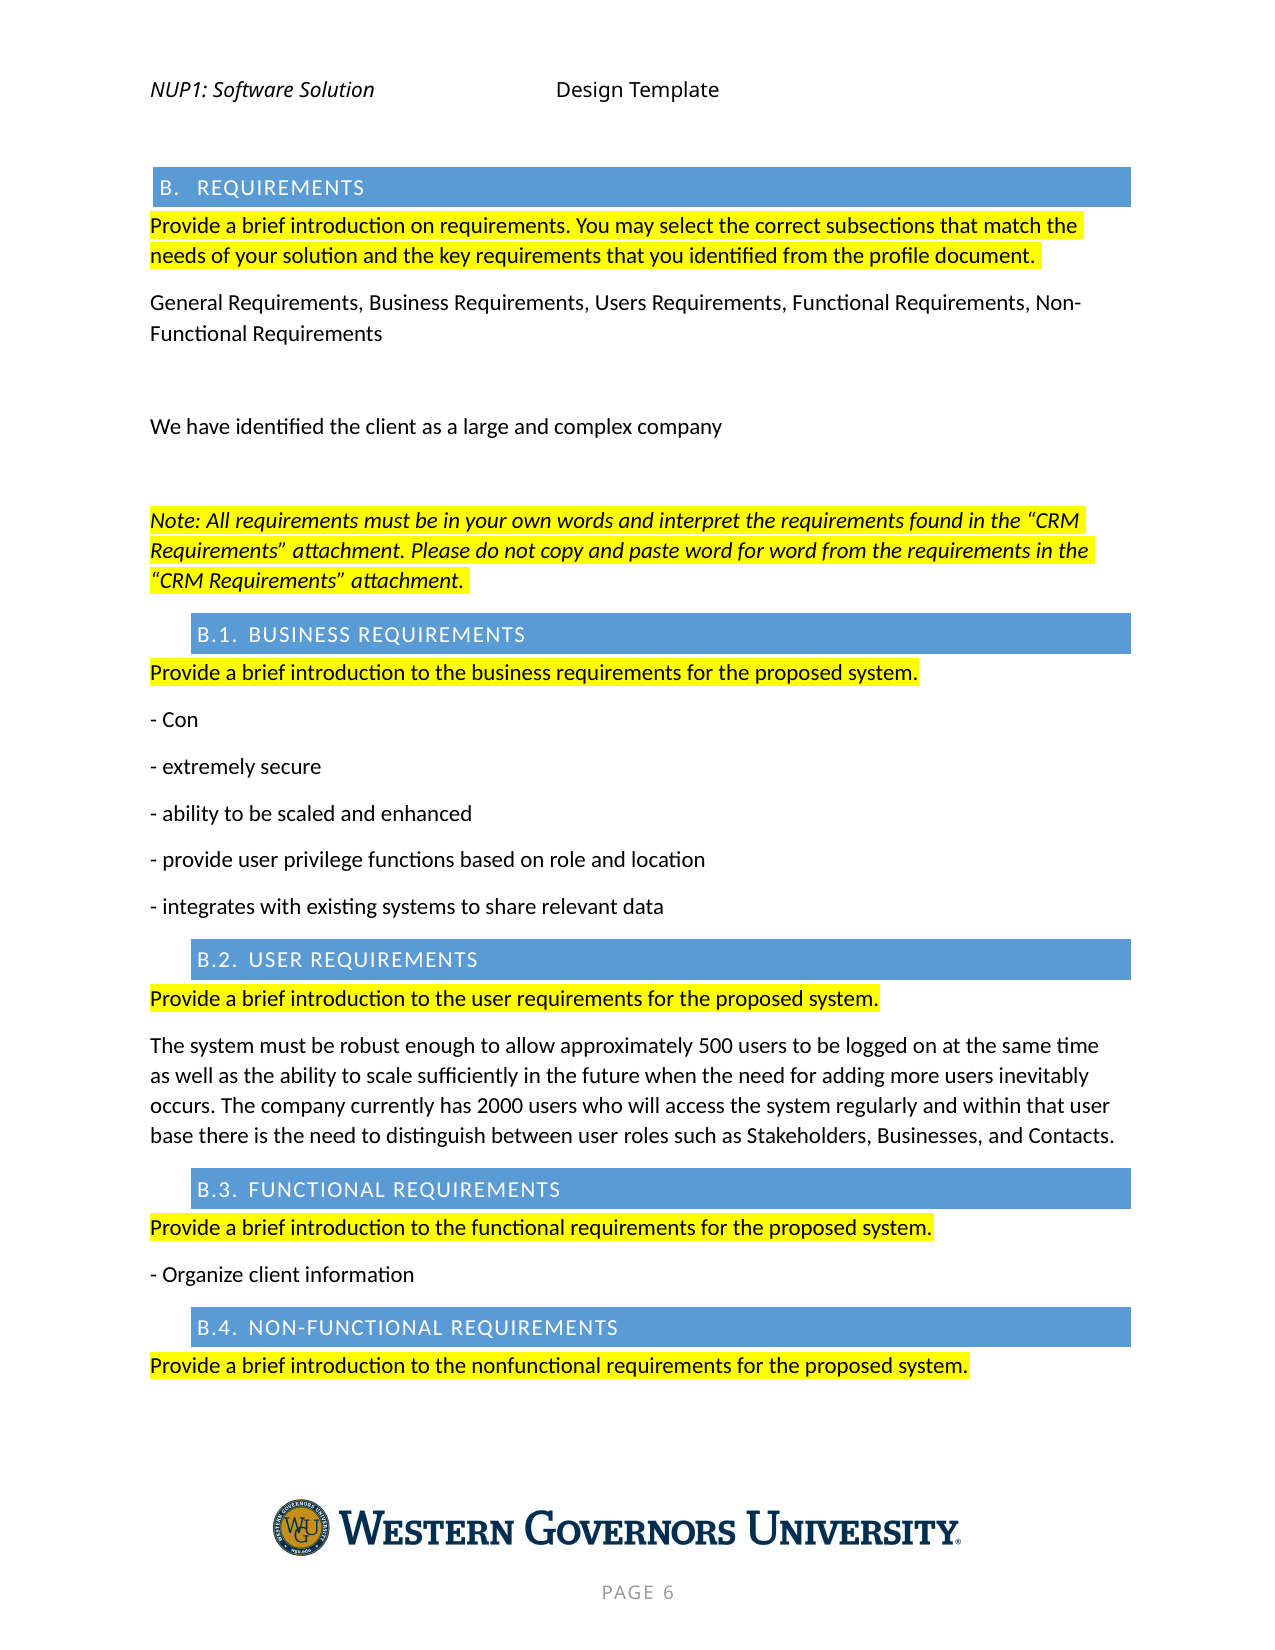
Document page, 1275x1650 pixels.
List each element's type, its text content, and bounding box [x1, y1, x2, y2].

subtitle Non-Functional Requirements [197, 1313, 1125, 1341]
text The system must be robust enough to allow approximately 500 users to be logged on at the same time as well as the ability to scale sufficiently in the future when the need for adding more users inevitably occurs. The company currently has 2000 users who will access the system regularly and within that user base there is the need to distinguish between user roles such as Stakeholders, Businesses, and Contacts. [150, 1031, 1125, 1149]
picture [263, 1488, 974, 1567]
subtitle Business Requirements [197, 620, 1125, 648]
subtitle Requirements [159, 173, 1125, 201]
text We have identified the client as a large and complex company [150, 412, 1125, 440]
text - Con [150, 705, 1125, 733]
text Provide a brief introduction to the nonfunctional requirements for the proposed system. [150, 1352, 1125, 1379]
subtitle Functional Requirements [197, 1175, 1125, 1203]
text - ability to be scaled and enhanced [150, 799, 1125, 827]
text Provide a brief introduction to the business requirements for the proposed system. [150, 658, 1125, 686]
text Provide a brief introduction on requirements. You may select the correct subsections that match the needs of your solution and the key requirements that you identified from the profile document. [150, 211, 1125, 269]
text General Requirements, Business Requirements, Users Requirements, Functional Requirements, Non-Functional Requirements [150, 288, 1125, 347]
text Note: All requirements must be in your own words and interpret the requirements found in the “CRM Requirements” attachment. Please do not copy and paste word for word from the requirements in the “CRM Requirements” attachment. [150, 506, 1125, 594]
text - integrates with existing systems to share relevant data [150, 892, 1125, 921]
text - provide user privilege functions based on role and location [150, 846, 1125, 874]
subtitle User Requirements [197, 946, 1125, 974]
text Provide a brief introduction to the user requirements for the proposed system. [150, 984, 1125, 1012]
text - extremely secure [150, 752, 1125, 780]
text - Organize client information [150, 1260, 1125, 1288]
text Provide a brief introduction to the functional requirements for the proposed system. [150, 1213, 1125, 1241]
